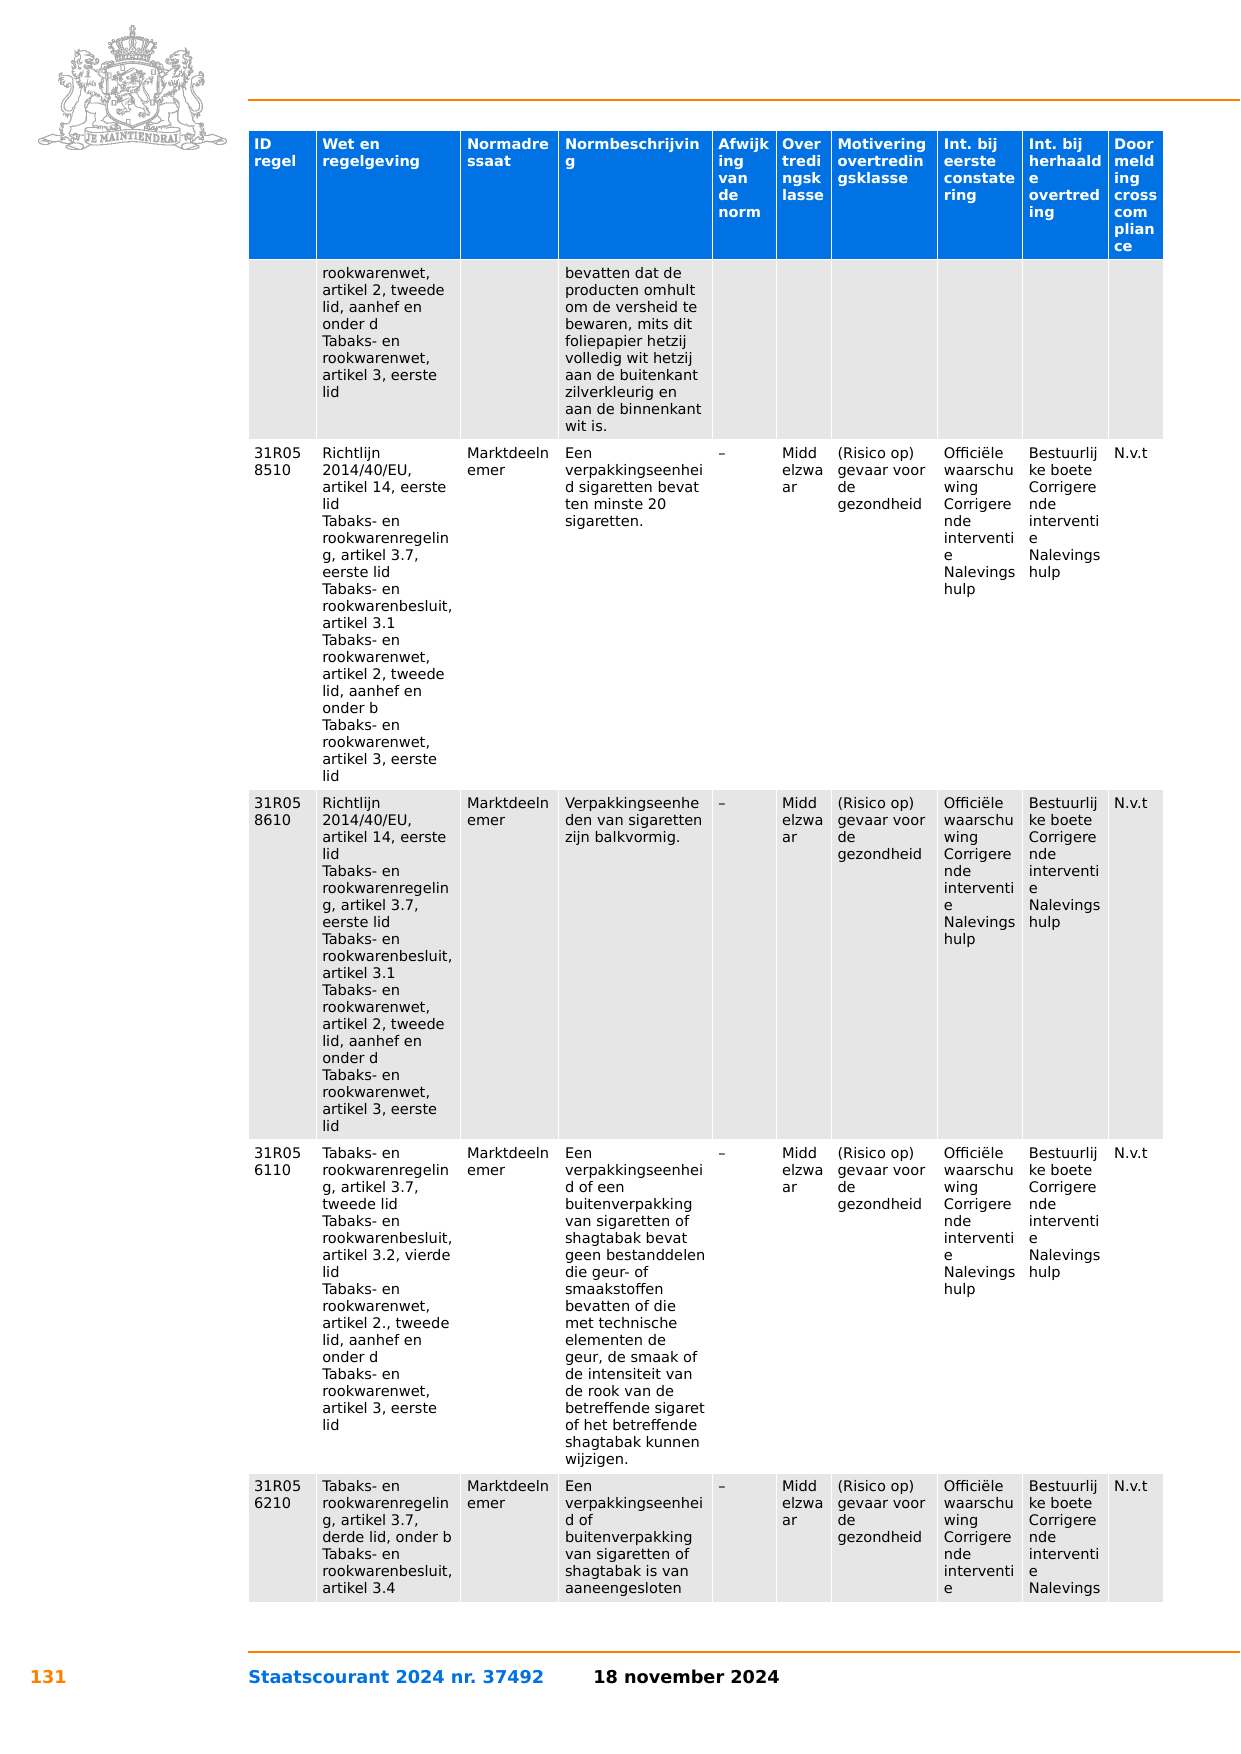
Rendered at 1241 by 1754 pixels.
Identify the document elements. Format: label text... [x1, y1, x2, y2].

table_cell Officiële waarschuwing Corrigerende interventie Nalevingshulp [938, 1140, 1022, 1472]
table_cell Bestuurlijke boete Corrigerende interventie Nalevingshulp [1023, 790, 1108, 1139]
table_header Motivering overtredingsklasse [832, 131, 937, 259]
table_cell Verpakkingseenheden van sigaretten zijn balkvormig. [559, 790, 712, 1139]
picture [38, 25, 227, 150]
table_cell [713, 260, 776, 439]
table_cell Bestuurlijke boete Corrigerende interventie Nalevings [1023, 1474, 1108, 1602]
table_cell Tabaks- en rookwarenregeling, artikel 3.7, derde lid, onder b Tabaks- en rookwarenbesluit, artikel 3.4 [317, 1474, 460, 1602]
table_cell Middelzwaar [777, 1140, 831, 1472]
table_cell Een verpakkingseenheid of een buitenverpakking van sigaretten of shagtabak bevat geen bestanddelen die geur- of smaakstoffen bevatten of die met technische elementen de geur, de smaak of de intensiteit van de rook van de betreffende sigaret of het betreffende shagtabak kunnen wijzigen. [559, 1140, 712, 1472]
table_header Int. bij eerste constatering [938, 131, 1022, 259]
table_cell N.v.t [1109, 440, 1163, 789]
table_cell Tabaks- en rookwarenregeling, artikel 3.7, tweede lid Tabaks- en rookwarenbesluit, artikel 3.2, vierde lid Tabaks- en rookwarenwet, artikel 2., tweede lid, aanhef en onder d Tabaks- en rookwarenwet, artikel 3, eerste lid [317, 1140, 460, 1472]
table_cell [461, 260, 558, 439]
table_header Int. bij herhaalde overtreding [1023, 131, 1108, 259]
table_cell N.v.t [1109, 1140, 1163, 1472]
table_cell Marktdeelnemer [461, 790, 558, 1139]
table_cell N.v.t [1109, 1474, 1163, 1602]
table_cell 31R058510 [249, 440, 316, 789]
table_cell [1109, 260, 1163, 439]
table_cell Middelzwaar [777, 790, 831, 1139]
table_cell Officiële waarschuwing Corrigerende interventie Nalevingshulp [938, 440, 1022, 789]
table_cell (Risico op) gevaar voor de gezondheid [832, 1474, 937, 1602]
table_cell [777, 260, 831, 439]
table_cell Officiële waarschuwing Corrigerende interventie [938, 1474, 1022, 1602]
table_cell (Risico op) gevaar voor de gezondheid [832, 440, 937, 789]
table_cell Richtlijn 2014/40/EU, artikel 14, eerste lid Tabaks- en rookwarenregeling, artikel 3.7, eerste lid Tabaks- en rookwarenbesluit, artikel 3.1 Tabaks- en rookwarenwet, artikel 2, tweede lid, aanhef en onder d Tabaks- en rookwarenwet, artikel 3, eerste lid [317, 790, 460, 1139]
table_header Wet en regelgeving [317, 131, 460, 259]
table_cell – [713, 1474, 776, 1602]
table_cell (Risico op) gevaar voor de gezondheid [832, 1140, 937, 1472]
table_cell (Risico op) gevaar voor de gezondheid [832, 790, 937, 1139]
table_header Normadressaat [461, 131, 558, 259]
table_cell [249, 260, 316, 439]
table_cell – [713, 790, 776, 1139]
table_cell Middelzwaar [777, 1474, 831, 1602]
table_cell [938, 260, 1022, 439]
table_cell Marktdeelnemer [461, 1140, 558, 1472]
table_cell Bestuurlijke boete Corrigerende interventie Nalevingshulp [1023, 1140, 1108, 1472]
table_header Doormelding cross compliance [1109, 131, 1163, 259]
table_cell Richtlijn 2014/40/EU, artikel 14, eerste lid Tabaks- en rookwarenregeling, artikel 3.7, eerste lid Tabaks- en rookwarenbesluit, artikel 3.1 Tabaks- en rookwarenwet, artikel 2, tweede lid, aanhef en onder b Tabaks- en rookwarenwet, artikel 3, eerste lid [317, 440, 460, 789]
table_cell [832, 260, 937, 439]
table_cell N.v.t [1109, 790, 1163, 1139]
table_cell [1023, 260, 1108, 439]
table_cell – [713, 440, 776, 789]
table_header Overtredingsklasse [777, 131, 831, 259]
table_cell rookwarenwet, artikel 2, tweede lid, aanhef en onder d Tabaks- en rookwarenwet, artikel 3, eerste lid [317, 260, 460, 439]
table_cell Bestuurlijke boete Corrigerende interventie Nalevingshulp [1023, 440, 1108, 789]
table_cell 31R056110 [249, 1140, 316, 1472]
table_cell Marktdeelnemer [461, 440, 558, 789]
table_cell Middelzwaar [777, 440, 831, 789]
table_cell Officiële waarschuwing Corrigerende interventie Nalevingshulp [938, 790, 1022, 1139]
table_cell Een verpakkingseenheid of buitenverpakking van sigaretten of shagtabak is van aaneengesloten [559, 1474, 712, 1602]
table_cell 31R056210 [249, 1474, 316, 1602]
table_cell – [713, 1140, 776, 1472]
table_header Normbeschrijving [559, 131, 712, 259]
table_cell Marktdeelnemer [461, 1474, 558, 1602]
table_header Afwijking van de norm [713, 131, 776, 259]
table_cell 31R058610 [249, 790, 316, 1139]
table_cell bevatten dat de producten omhult om de versheid te bewaren, mits dit foliepapier hetzij volledig wit hetzij aan de buitenkant zilverkleurig en aan de binnenkant wit is. [559, 260, 712, 439]
table_cell Een verpakkingseenheid sigaretten bevat ten minste 20 sigaretten. [559, 440, 712, 789]
table_header ID regel [249, 131, 316, 259]
